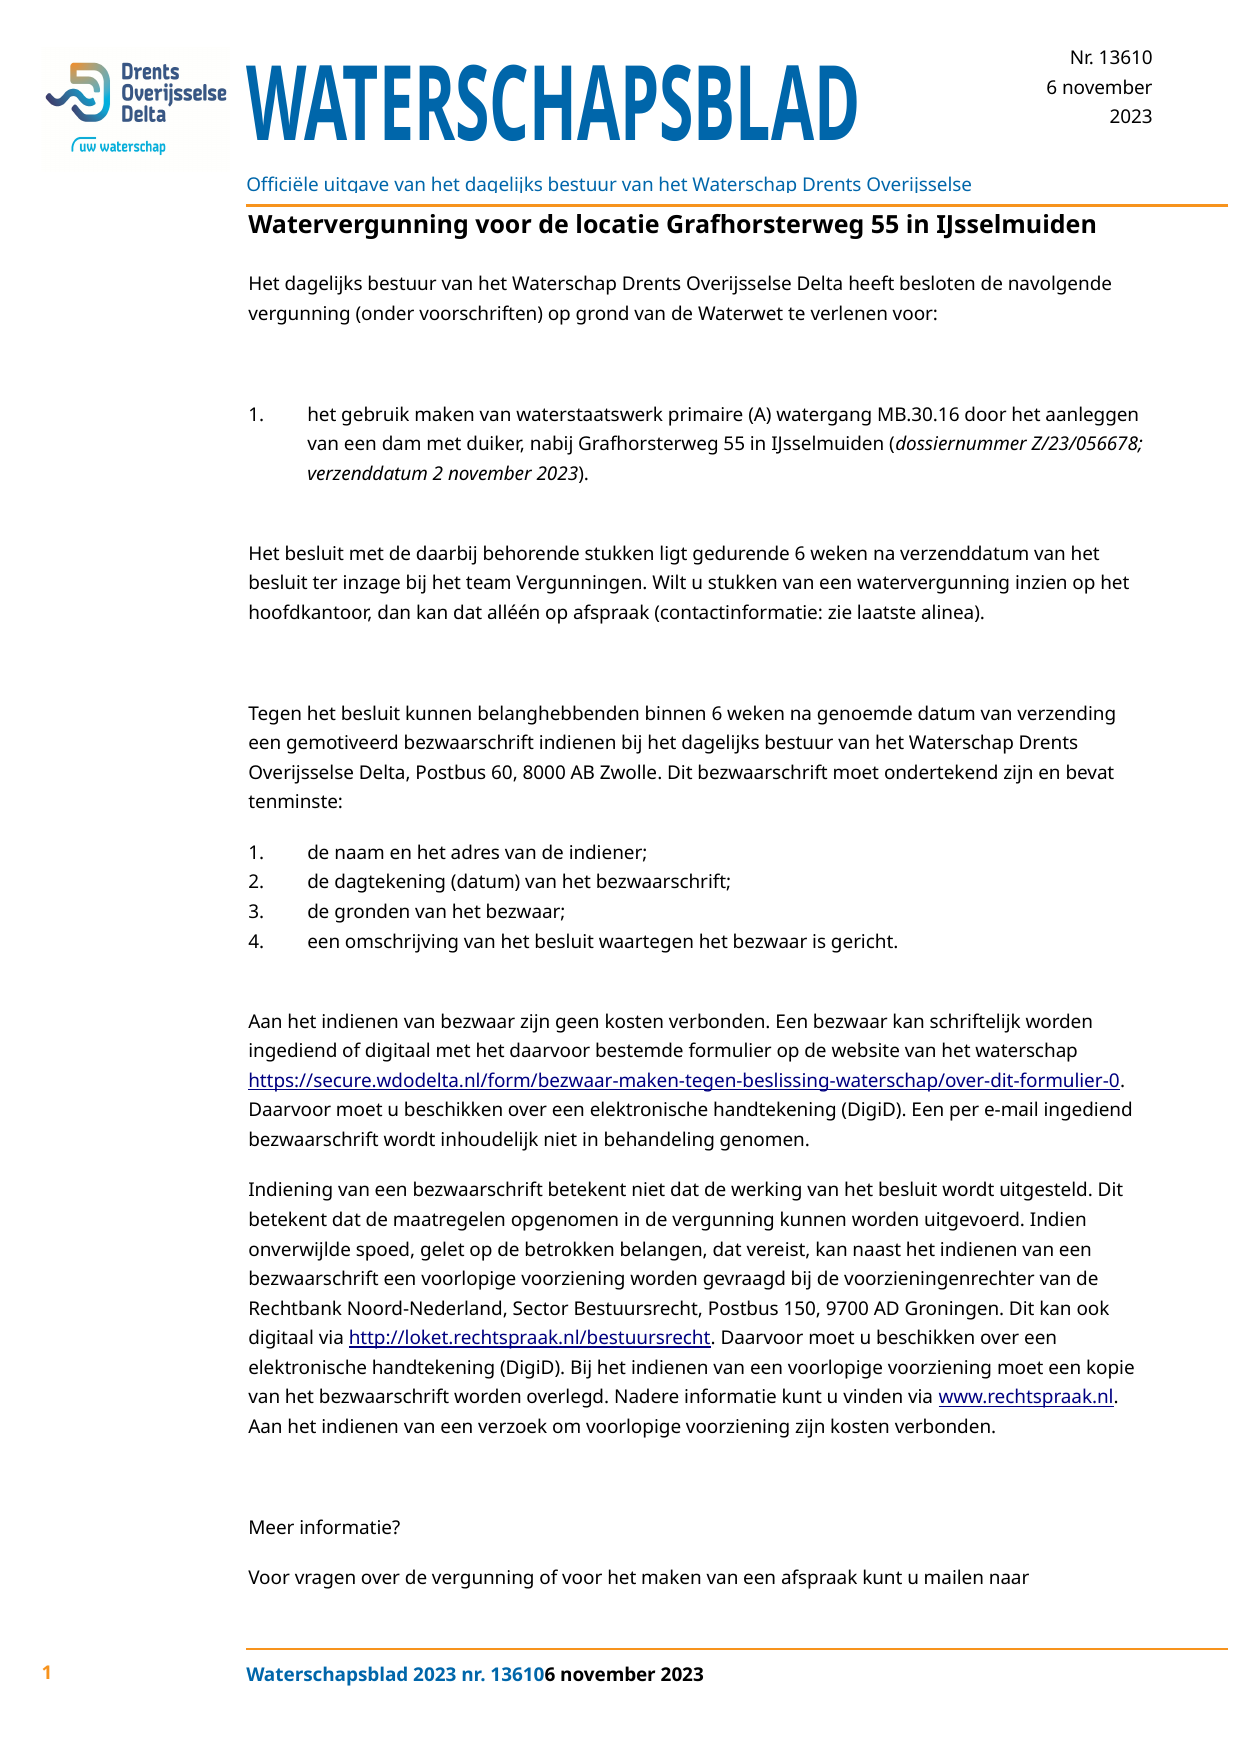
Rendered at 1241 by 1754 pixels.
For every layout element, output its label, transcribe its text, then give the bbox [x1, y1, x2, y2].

text Het besluit met de daarbij behorende stukken ligt gedurende 6 weken na verzenddatum van het besluit ter inzage bij het team Vergunningen. Wilt u stukken van een watervergunning inzien op het hoofdkantoor, dan kan dat alléén op afspraak (contactinformatie: zie laatste alinea). [248, 540, 1152, 625]
text Meer informatie? [248, 1514, 1152, 1540]
text Het dagelijks bestuur van het Waterschap Drents Overijsselse Delta heeft besloten de navolgende vergunning (onder voorschriften) op grond van de Waterwet te verlenen voor: [248, 270, 1152, 326]
picture [41, 47, 231, 172]
list de gronden van het bezwaar; [248, 898, 1152, 924]
list het gebruik maken van waterstaatswerk primaire (A) watergang MB.30.16 door het aanleggen van een dam met duiker, nabij Grafhorsterweg 55 in IJsselmuiden (dossiernummer Z/23/056678; verzenddatum 2 november 2023). [248, 401, 1152, 486]
list een omschrijving van het besluit waartegen het bezwaar is gericht. [248, 928, 1152, 953]
text Indiening van een bezwaarschrift betekent niet dat de werking van het besluit wordt uitgesteld. Dit betekent dat de maatregelen opgenomen in de vergunning kunnen worden uitgevoerd. Indien onverwijlde spoed, gelet op de betrokken belangen, dat vereist, kan naast het indienen van een bezwaarschrift een voorlopige voorziening worden gevraagd bij de voorzieningenrechter van de Rechtbank Noord-Nederland, Sector Bestuursrecht, Postbus 150, 9700 AD Groningen. Dit kan ook digitaal via http://loket.rechtspraak.nl/bestuursrecht. Daarvoor moet u beschikken over een elektronische handtekening (DigiD). Bij het indienen van een voorlopige voorziening moet een kopie van het bezwaarschrift worden overlegd. Nadere informatie kunt u vinden via www.rechtspraak.nl. Aan het indienen van een verzoek om voorlopige voorziening zijn kosten verbonden. [248, 1177, 1152, 1439]
text Voor vragen over de vergunning of voor het maken van een afspraak kunt u mailen naar [248, 1564, 1152, 1590]
list de dagtekening (datum) van het bezwaarschrift; [248, 869, 1152, 894]
text Watervergunning voor de locatie Grafhorsterweg 55 in IJsselmuiden [248, 207, 1152, 241]
list de naam en het adres van de indiener; [248, 839, 1152, 865]
text Aan het indienen van bezwaar zijn geen kosten verbonden. Een bezwaar kan schriftelijk worden ingediend of digitaal met het daarvoor bestemde formulier op de website van het waterschap https://secure.wdodelta.nl/form/bezwaar-maken-tegen-beslissing-waterschap/over-dit-formulier-0. Daarvoor moet u beschikken over een elektronische handtekening (DigiD). Een per e-mail ingediend bezwaarschrift wordt inhoudelijk niet in behandeling genomen. [248, 1008, 1152, 1152]
text Tegen het besluit kunnen belanghebbenden binnen 6 weken na genoemde datum van verzending een gemotiveerd bezwaarschrift indienen bij het dagelijks bestuur van het Waterschap Drents Overijsselse Delta, Postbus 60, 8000 AB Zwolle. Dit bezwaarschrift moet ondertekend zijn en bevat tenminste: [248, 700, 1152, 814]
